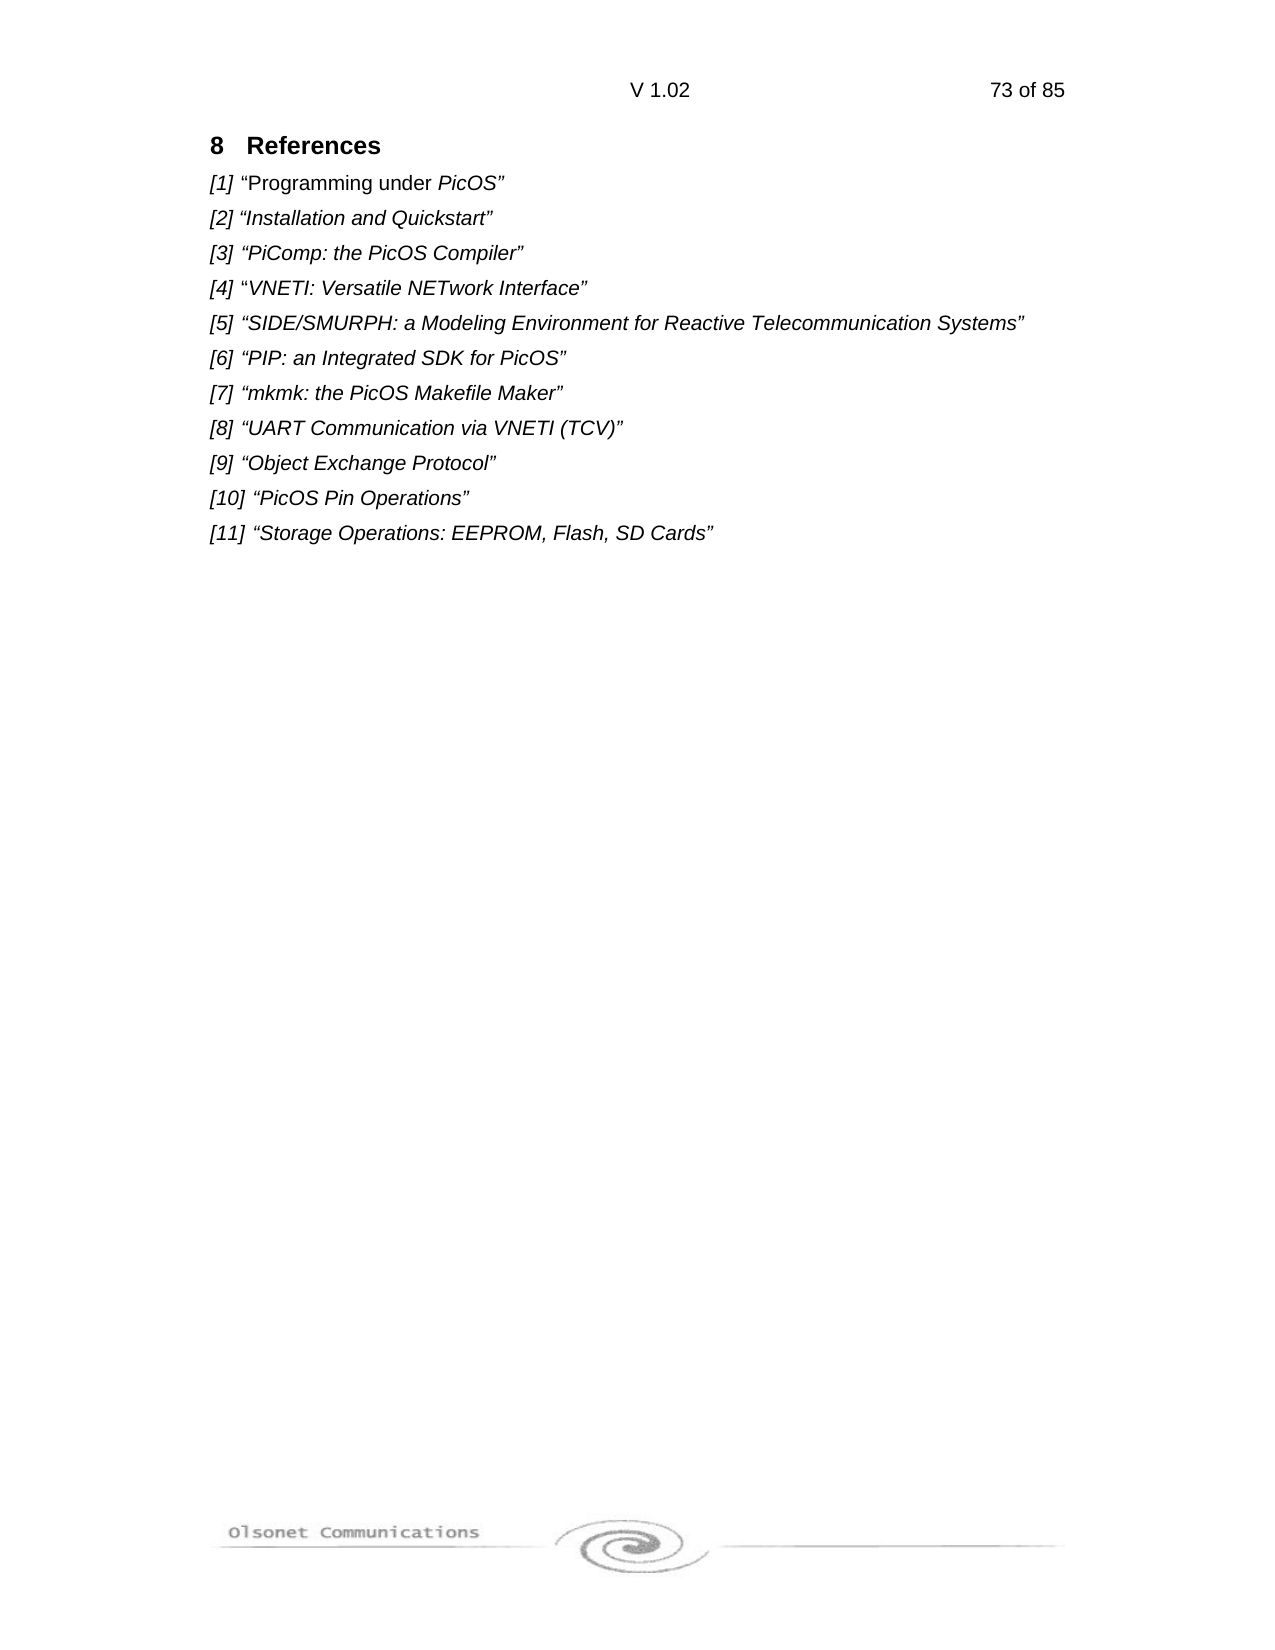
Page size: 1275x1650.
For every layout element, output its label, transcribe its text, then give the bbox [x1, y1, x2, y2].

text [9] “Object Exchange Protocol” [210, 452, 1065, 475]
text [4] “VNETI: Versatile NETwork Interface” [210, 277, 1065, 300]
text [3] “PiComp: the PicOS Compiler” [210, 242, 1065, 265]
subtitle References [210, 132, 1065, 160]
text [5] “SIDE/SMURPH: a Modeling Environment for Reactive Telecommunication Systems” [210, 312, 1065, 335]
text [7] “mkmk: the PicOS Makefile Maker” [210, 382, 1065, 405]
text [11] “Storage Operations: EEPROM, Flash, SD Cards” [210, 522, 1065, 545]
text [10] “PicOS Pin Operations” [210, 487, 1065, 510]
text [1] “Programming under PicOS” [210, 172, 1065, 195]
picture [210, 1504, 1065, 1596]
text [2] “Installation and Quickstart” [210, 207, 1065, 230]
text [6] “PIP: an Integrated SDK for PicOS” [210, 347, 1065, 370]
text [8] “UART Communication via VNETI (TCV)” [210, 417, 1065, 440]
